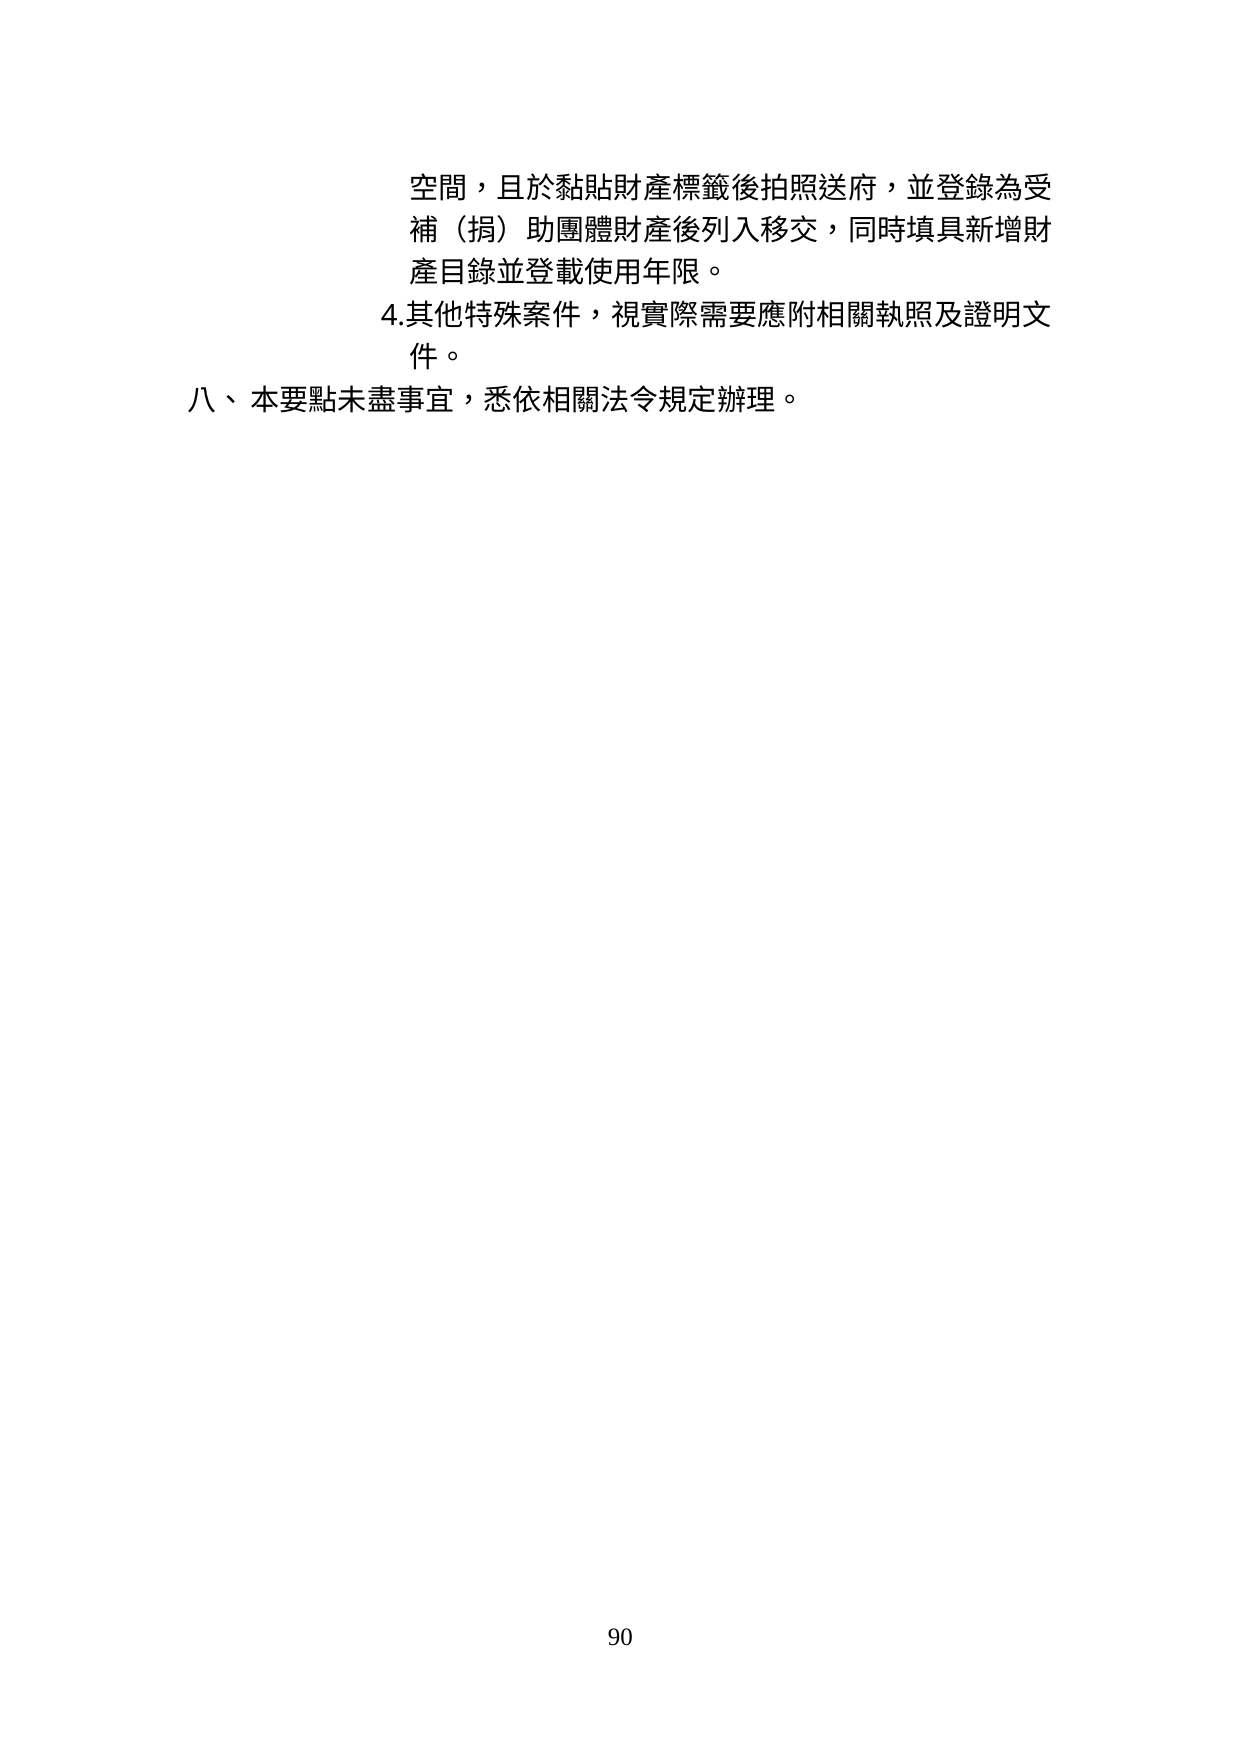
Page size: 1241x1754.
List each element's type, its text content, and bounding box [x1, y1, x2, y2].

text 空間，且於黏貼財產標籤後拍照送府，並登錄為受補（捐）助團體財產後列入移交，同時填具新增財產目錄並登載使用年限。 [381, 164, 1053, 291]
list 本要點未盡事宜，悉依相關法令規定辦理。 [187, 376, 1053, 418]
text 4.其他特殊案件，視實際需要應附相關執照及證明文件。 [381, 291, 1053, 376]
